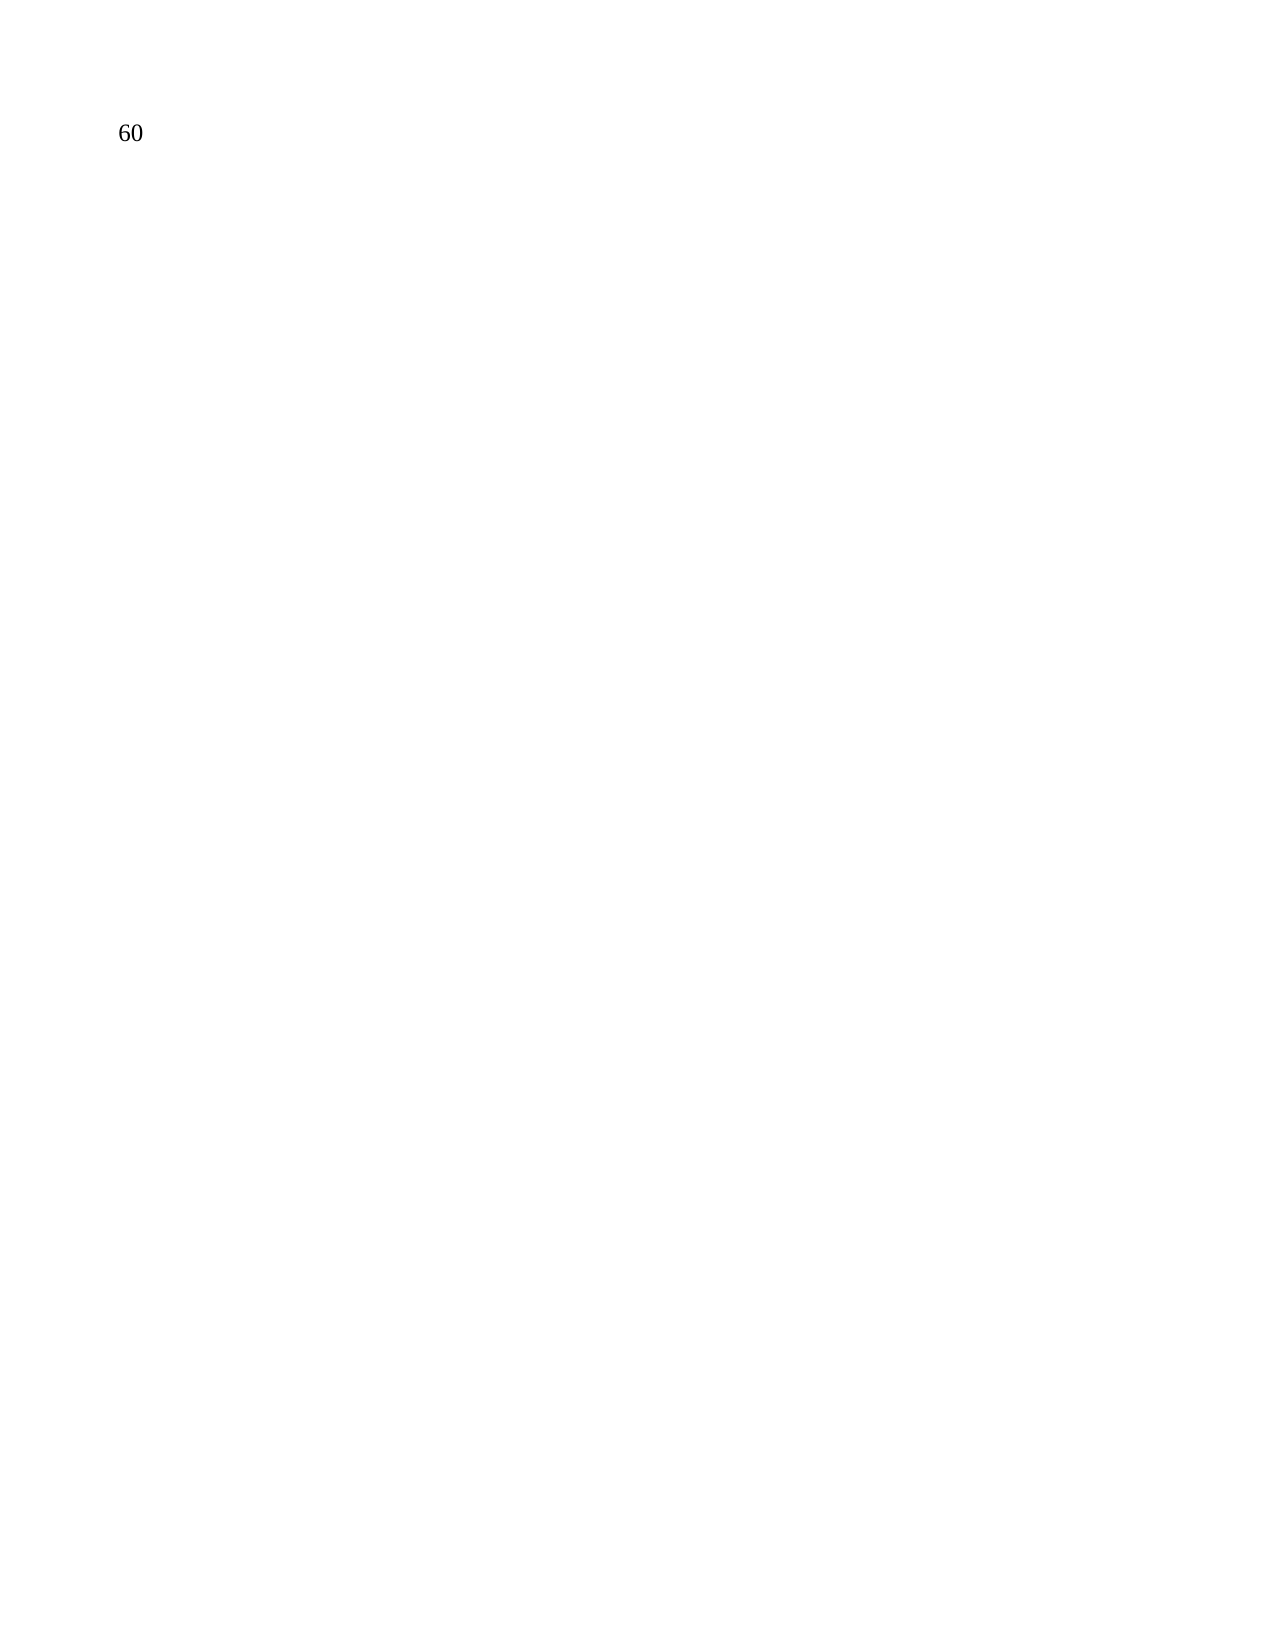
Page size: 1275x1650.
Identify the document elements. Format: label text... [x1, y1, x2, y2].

text 60 [118, 118, 1157, 147]
